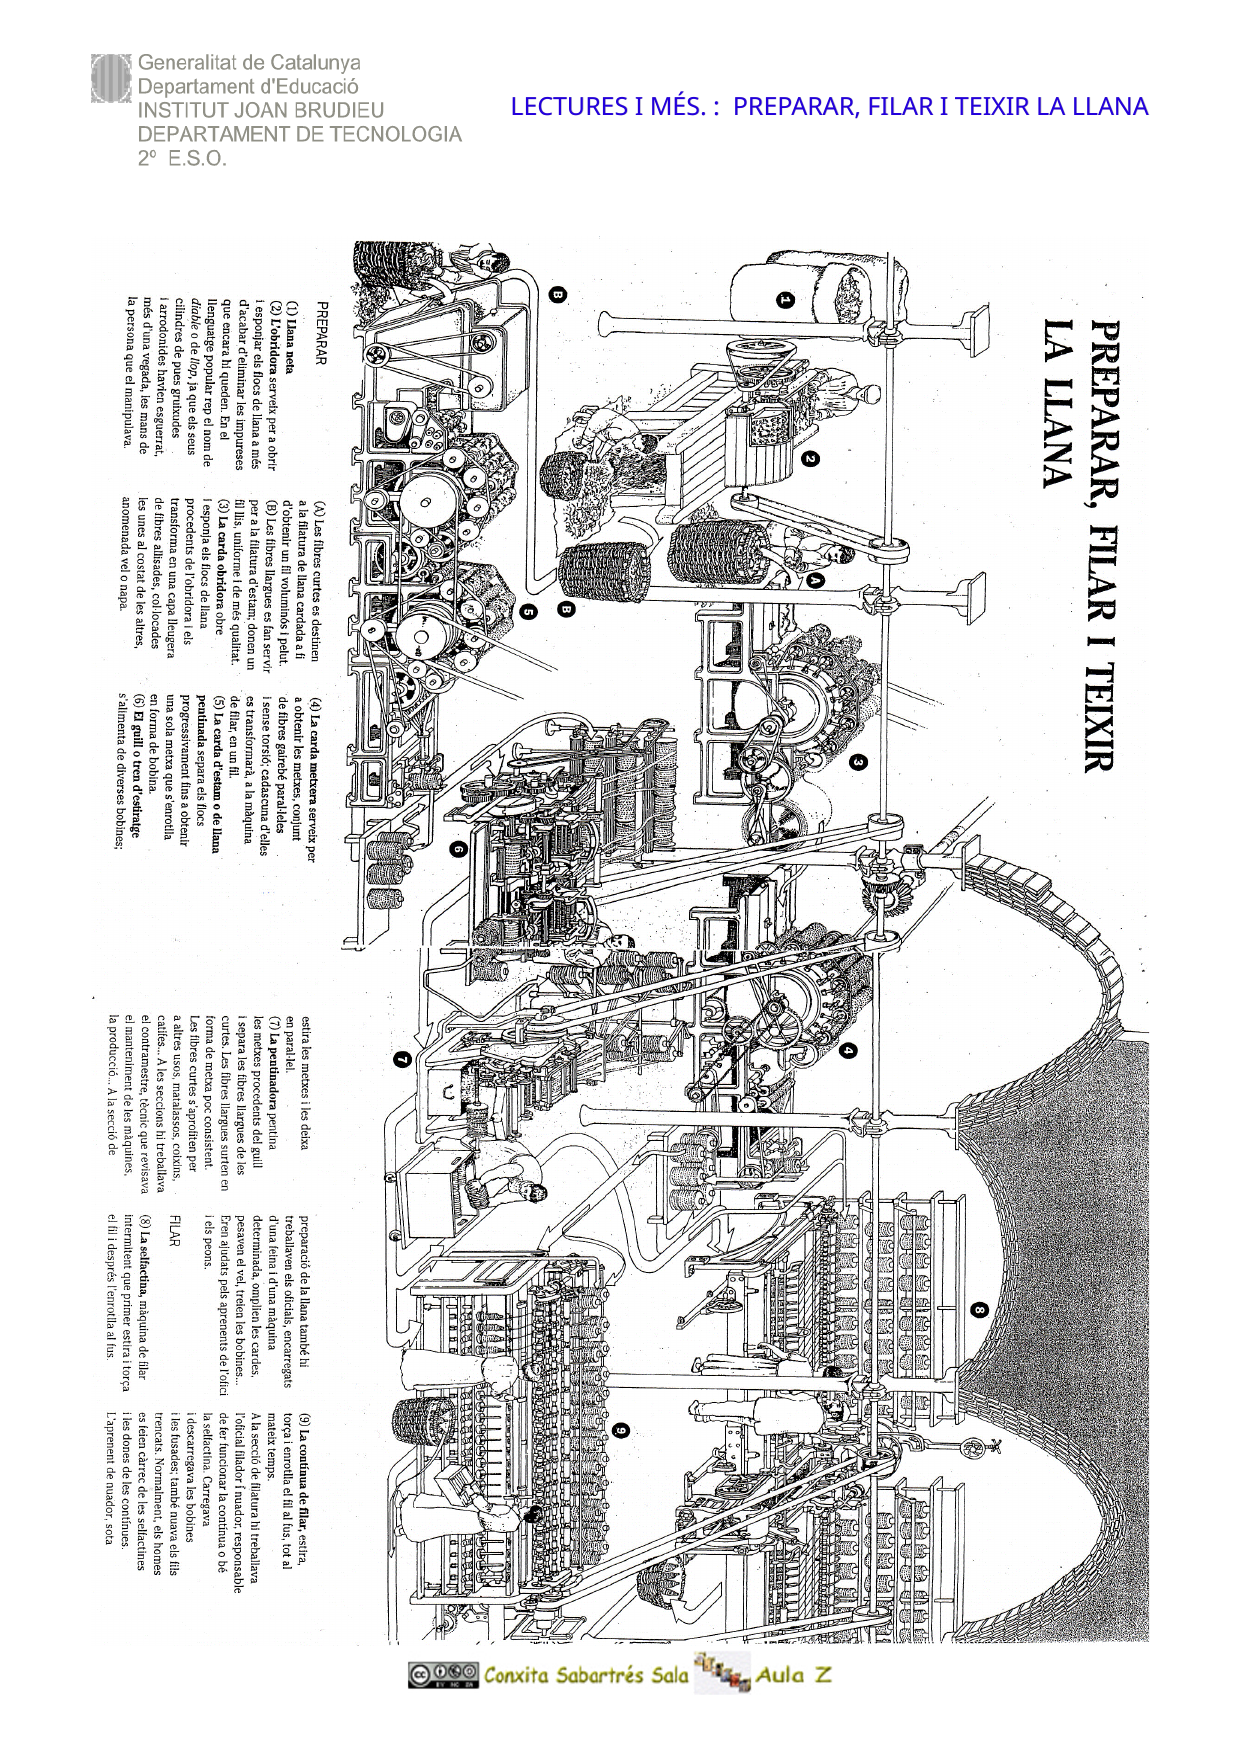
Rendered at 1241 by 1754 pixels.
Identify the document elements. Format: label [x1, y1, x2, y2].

picture [91, 54, 1150, 1699]
